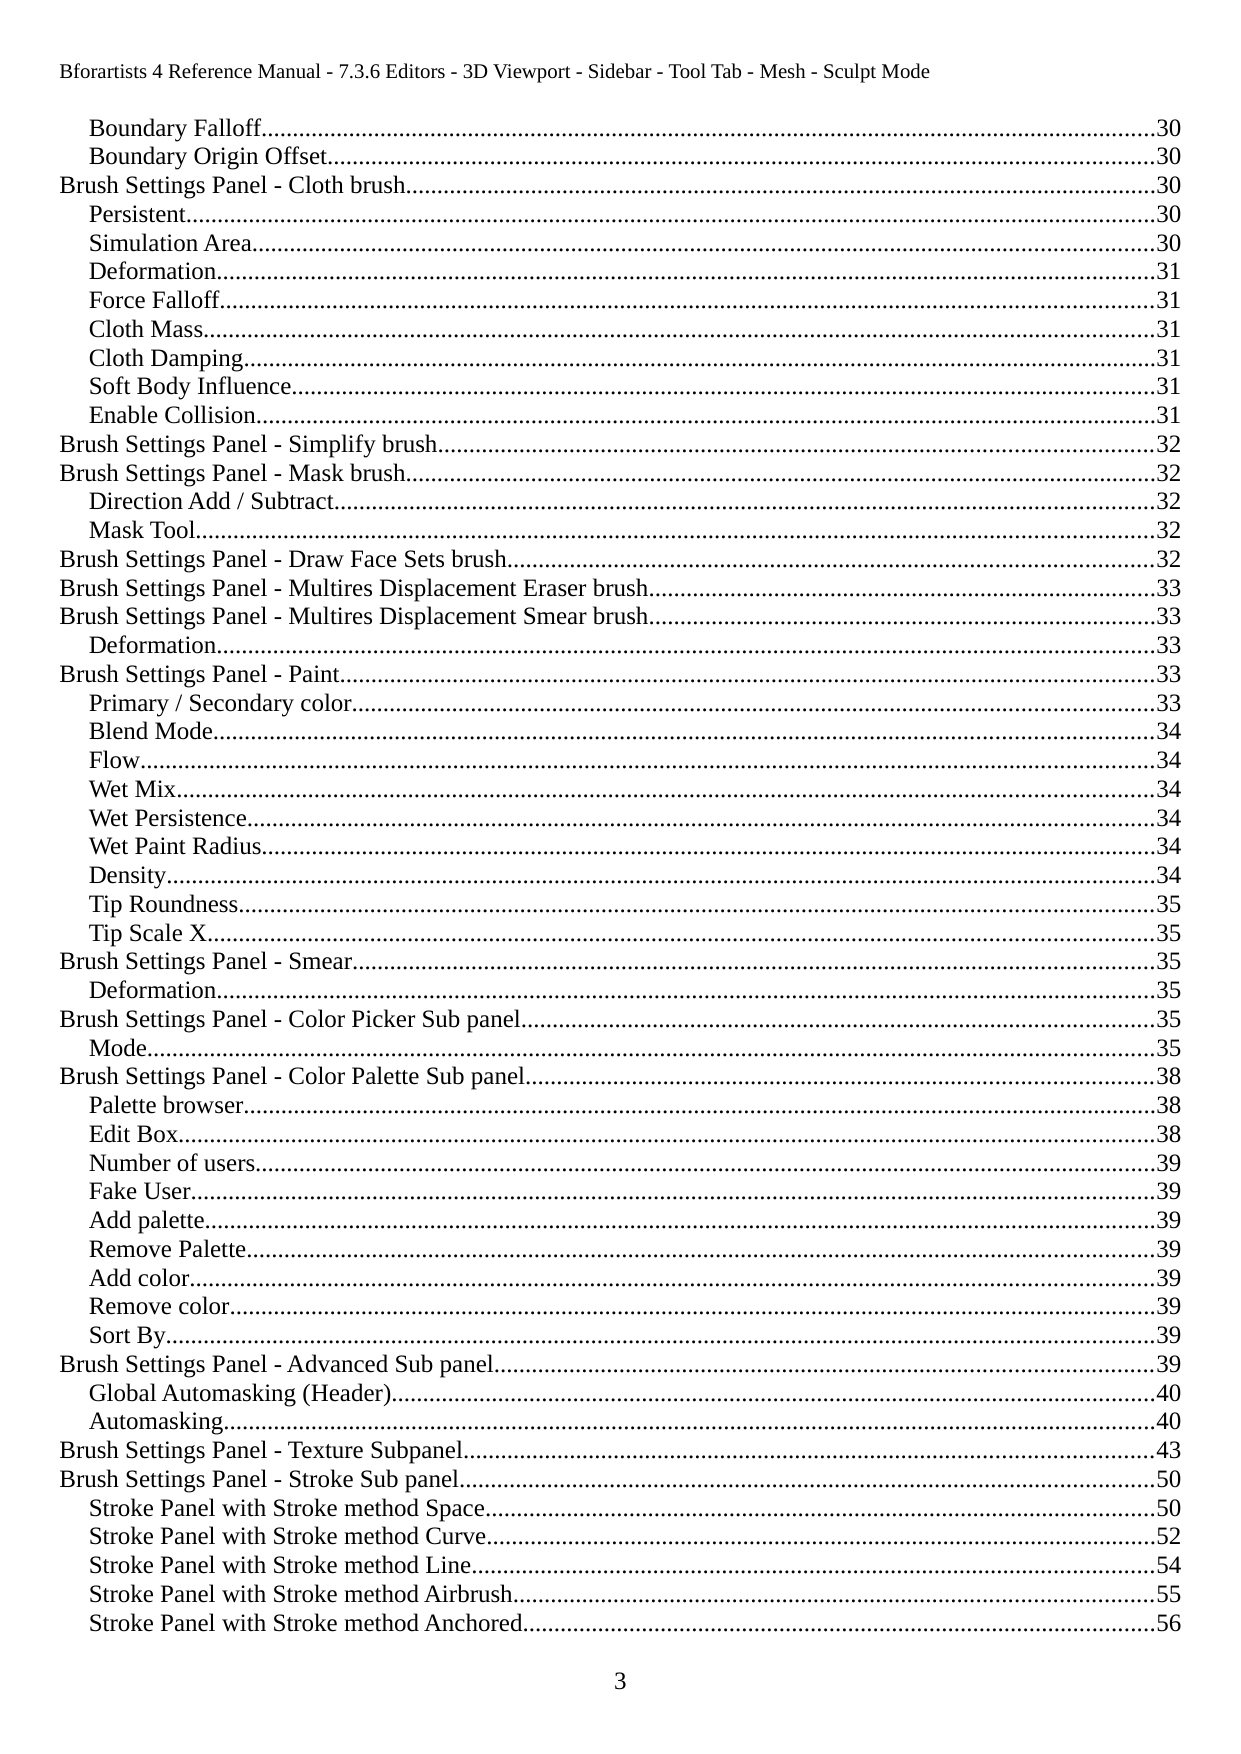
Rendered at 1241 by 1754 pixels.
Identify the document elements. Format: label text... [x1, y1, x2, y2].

text Force Falloff 31 [88, 285, 1181, 314]
text Stroke Panel with Stroke method Curve 52 [88, 1521, 1181, 1550]
text Stroke Panel with Stroke method Airbrush 55 [88, 1579, 1181, 1608]
text Stroke Panel with Stroke method Space 50 [88, 1493, 1181, 1521]
text Brush Settings Panel - Texture Subpanel 43 [59, 1435, 1181, 1464]
text Tip Scale X 35 [88, 918, 1181, 946]
text Enable Collision 31 [88, 400, 1181, 429]
text Mode 35 [88, 1033, 1181, 1061]
text Cloth Damping 31 [88, 343, 1181, 371]
text Stroke Panel with Stroke method Line 54 [88, 1550, 1181, 1579]
text Blend Mode 34 [88, 716, 1181, 745]
text Remove Palette 39 [88, 1234, 1181, 1263]
text Remove color 39 [88, 1291, 1181, 1320]
text Number of users 39 [88, 1148, 1181, 1176]
text Mask Tool 32 [88, 515, 1181, 544]
text Brush Settings Panel - Draw Face Sets brush 32 [59, 544, 1181, 573]
text Brush Settings Panel - Multires Displacement Eraser brush 33 [59, 573, 1181, 601]
text Brush Settings Panel - Advanced Sub panel 39 [59, 1349, 1181, 1378]
text Brush Settings Panel - Stroke Sub panel 50 [59, 1464, 1181, 1493]
text Brush Settings Panel - Simplify brush 32 [59, 429, 1181, 458]
text Palette browser 38 [88, 1090, 1181, 1119]
text Brush Settings Panel - Color Palette Sub panel 38 [59, 1061, 1181, 1090]
text Automasking 40 [88, 1406, 1181, 1435]
text Direction Add / Subtract 32 [88, 486, 1181, 515]
text Boundary Falloff 30 [88, 113, 1181, 141]
text Add color 39 [88, 1263, 1181, 1291]
text Density 34 [88, 860, 1181, 889]
text Deformation 35 [88, 975, 1181, 1004]
text Wet Persistence 34 [88, 803, 1181, 831]
text Brush Settings Panel - Color Picker Sub panel 35 [59, 1004, 1181, 1033]
text Flow 34 [88, 745, 1181, 774]
text Sort By 39 [88, 1320, 1181, 1349]
text Brush Settings Panel - Cloth brush 30 [59, 170, 1181, 199]
text Global Automasking (Header) 40 [88, 1378, 1181, 1406]
text Primary / Secondary color 33 [88, 688, 1181, 716]
text Deformation 31 [88, 256, 1181, 285]
text Add palette 39 [88, 1205, 1181, 1234]
text Brush Settings Panel - Multires Displacement Smear brush 33 [59, 601, 1181, 630]
text Brush Settings Panel - Mask brush 32 [59, 458, 1181, 486]
text Wet Paint Radius 34 [88, 831, 1181, 860]
text Wet Mix 34 [88, 774, 1181, 803]
text Tip Roundness 35 [88, 889, 1181, 918]
text Brush Settings Panel - Smear 35 [59, 946, 1181, 975]
text Edit Box 38 [88, 1119, 1181, 1148]
text Fake User 39 [88, 1176, 1181, 1205]
text Brush Settings Panel - Paint 33 [59, 659, 1181, 688]
text Persistent 30 [88, 199, 1181, 228]
text Boundary Origin Offset 30 [88, 141, 1181, 170]
text Simulation Area 30 [88, 228, 1181, 256]
text Cloth Mass 31 [88, 314, 1181, 343]
text Deformation 33 [88, 630, 1181, 659]
text Stroke Panel with Stroke method Anchored 56 [88, 1608, 1181, 1636]
text Soft Body Influence 31 [88, 371, 1181, 400]
